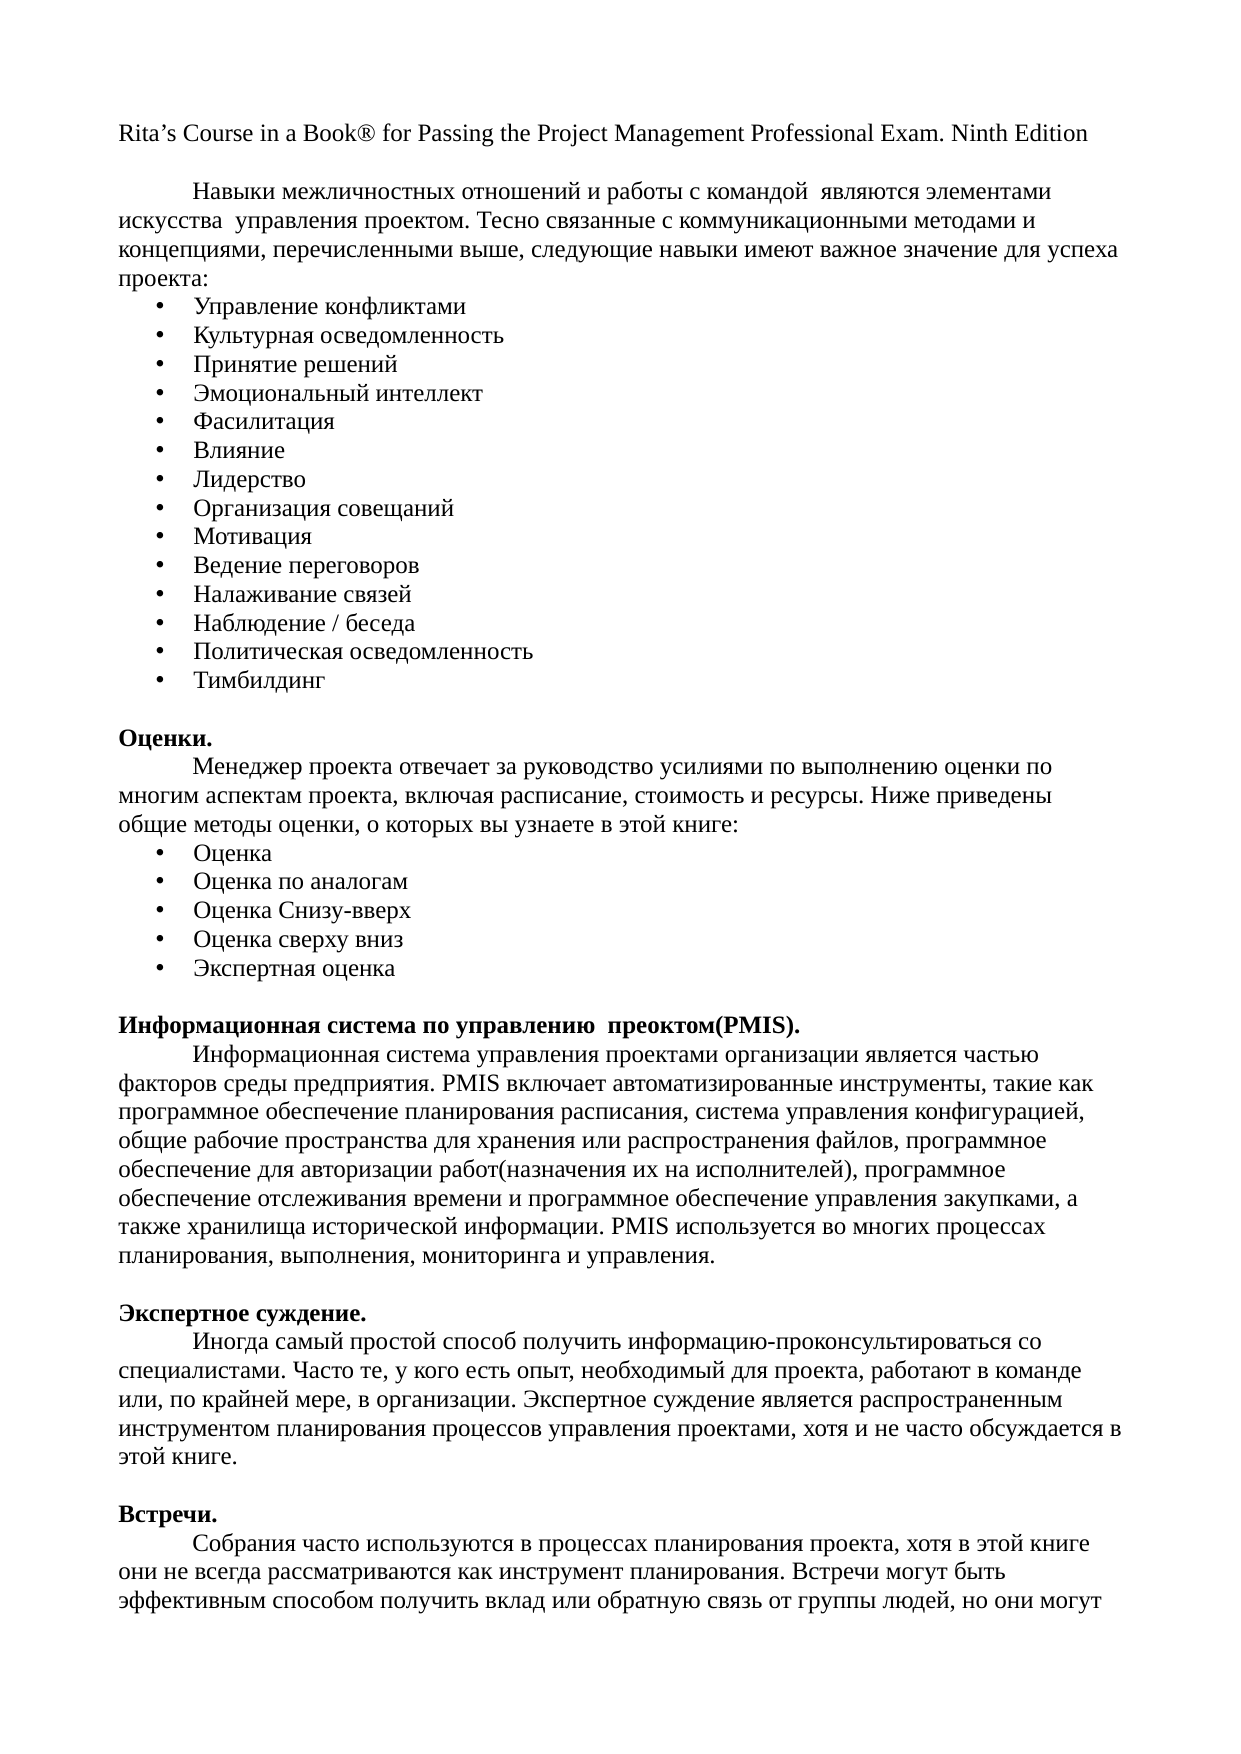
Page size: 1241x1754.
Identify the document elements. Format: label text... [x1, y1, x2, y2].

list Мотивация [156, 521, 1122, 550]
list Оценка сверху вниз [156, 924, 1122, 953]
list Влияние [156, 435, 1122, 464]
list Эмоциональный интеллект [156, 378, 1122, 406]
text Информационная система управления проектами организации является частью факторов среды предприятия. PMIS включает автоматизированные инструменты, такие как программное обеспечение планирования расписания, система управления конфигурацией, общие рабочие пространства для хранения или распространения файлов, программное обеспечение для авторизации работ(назначения их на исполнителей), программное обеспечение отслеживания времени и программное обеспечение управления закупками, а также хранилища исторической информации. PMIS используется во многих процессах планирования, выполнения, мониторинга и управления. [118, 1039, 1122, 1269]
list Организация совещаний [156, 493, 1122, 521]
list Наблюдение / беседа [156, 608, 1122, 636]
text Встречи. [118, 1499, 1122, 1528]
text Менеджер проекта отвечает за руководство усилиями по выполнению оценки по многим аспектам проекта, включая расписание, стоимость и ресурсы. Ниже приведены общие методы оценки, о которых вы узнаете в этой книге: [118, 751, 1122, 838]
list Налаживание связей [156, 579, 1122, 608]
list Фасилитация [156, 406, 1122, 435]
list Культурная осведомленность [156, 320, 1122, 349]
list Оценка по аналогам [156, 866, 1122, 895]
list Ведение переговоров [156, 550, 1122, 579]
list Экспертная оценка [156, 953, 1122, 981]
text Информационная система по управлению преоктом(PMIS). [118, 1010, 1122, 1039]
text Оценки. [118, 723, 1122, 751]
list Управление конфликтами [156, 291, 1122, 320]
list Политическая осведомленность [156, 636, 1122, 665]
list Принятие решений [156, 349, 1122, 378]
text Иногда самый простой способ получить информацию-проконсультироваться со специалистами. Часто те, у кого есть опыт, необходимый для проекта, работают в команде или, по крайней мере, в организации. Экспертное суждение является распространенным инструментом планирования процессов управления проектами, хотя и не часто обсуждается в этой книге. [118, 1326, 1122, 1470]
list Оценка Снизу-вверх [156, 895, 1122, 924]
text Собрания часто используются в процессах планирования проекта, хотя в этой книге они не всегда рассматриваются как инструмент планирования. Встречи могут быть эффективным способом получить вклад или обратную связь от группы людей, но они могут [118, 1528, 1122, 1614]
text Экспертное суждение. [118, 1298, 1122, 1326]
list Оценка [156, 838, 1122, 866]
text Навыки межличностных отношений и работы с командой являются элементами искусства управления проектом. Тесно связанные с коммуникационными методами и концепциями, перечисленными выше, следующие навыки имеют важное значение для успеха проекта: [118, 176, 1122, 291]
list Лидерство [156, 464, 1122, 493]
list Тимбилдинг [156, 665, 1122, 694]
